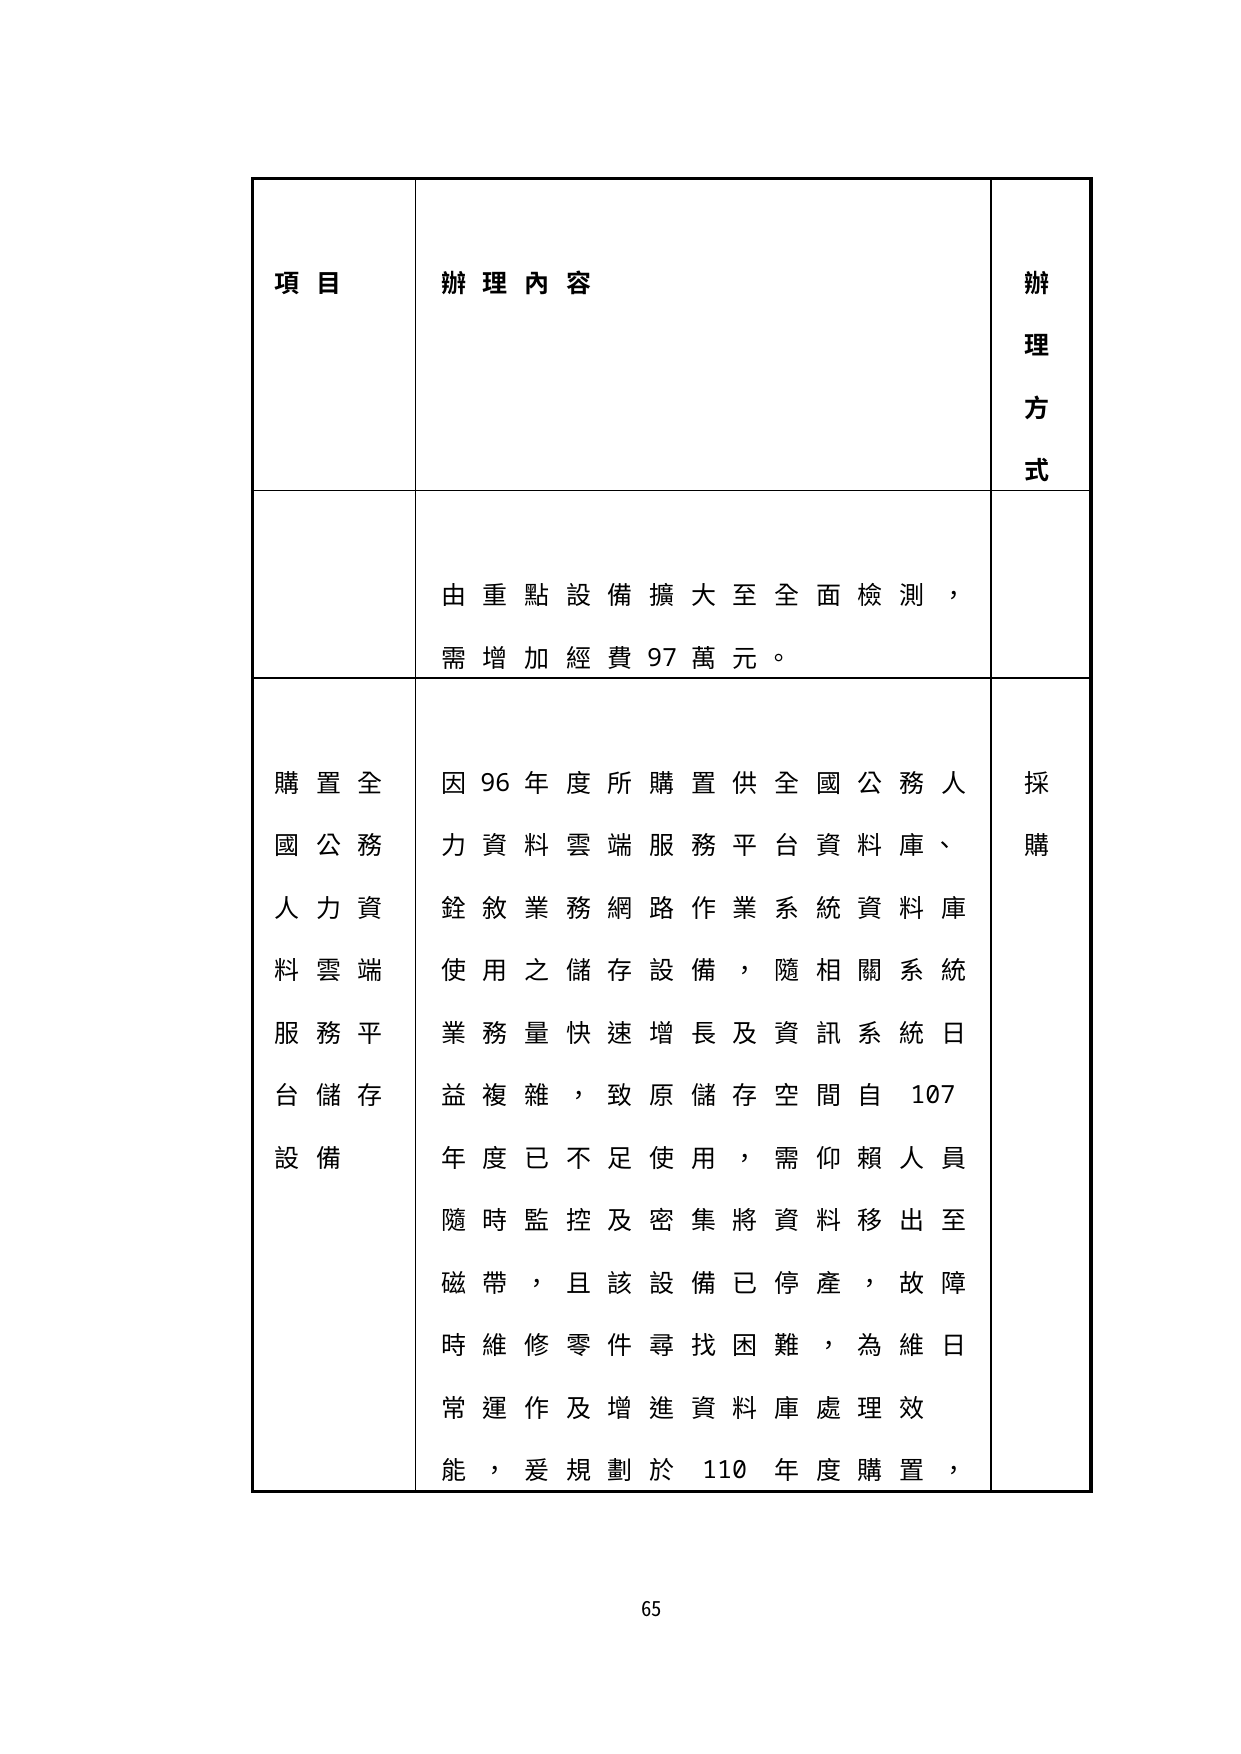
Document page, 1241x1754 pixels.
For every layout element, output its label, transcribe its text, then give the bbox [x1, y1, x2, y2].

table_cell 購置全國公務人力資料雲端服務平台儲存設備 [254, 679, 415, 1490]
table_header 項目 [254, 180, 415, 490]
table_header 辦理內容 [416, 180, 990, 490]
table_cell 因96年度所購置供全國公務人力資料雲端服務平台資料庫、銓敘業務網路作業系統資料庫使用之儲存設備，隨相關系統業務量快速增長及資訊系統日益複雜，致原儲存空間自107年度已不足使用，需仰賴人員隨時監控及密集將資料移出至磁帶，且該設備已停產，故障時維修零件尋找困難，為維日常運作及增進資料庫處理效能，爰規劃於110年度購置， [416, 679, 990, 1490]
table_cell [254, 491, 415, 677]
table_cell 由重點設備擴大至全面檢測，需增加經費97萬元。 [416, 491, 990, 677]
table_header 辦理方式 [992, 180, 1089, 490]
table_cell 採購 [992, 679, 1089, 1490]
table_cell [992, 491, 1089, 677]
